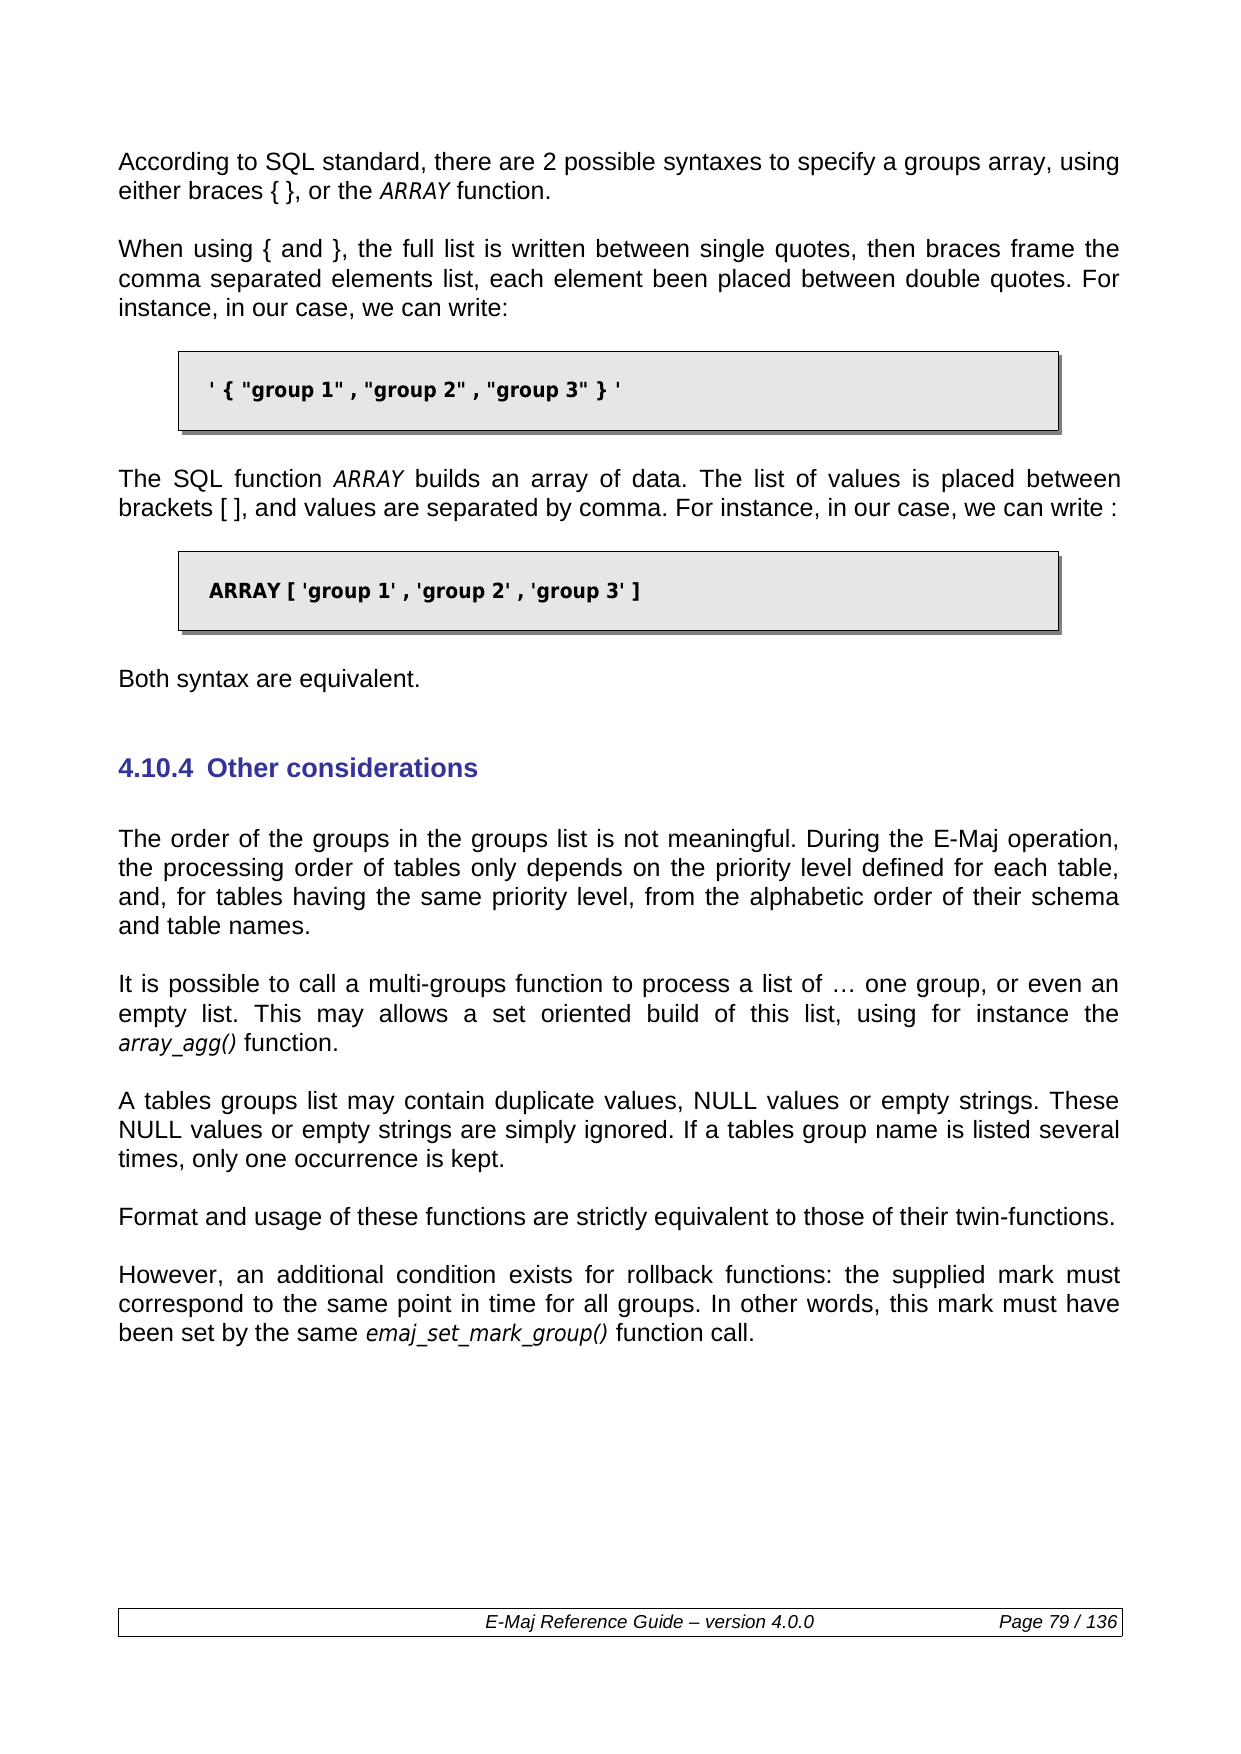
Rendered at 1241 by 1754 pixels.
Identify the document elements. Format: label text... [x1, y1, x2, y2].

text However, an additional condition exists for rollback functions: the supplied mark must correspond to the same point in time for all groups. In other words, this mark must have been set by the same emaj_set_mark_group() function call. [118, 1260, 1122, 1347]
text The SQL function ARRAY builds an array of data. The list of values is placed between brackets [ ], and values are separated by comma. For instance, in our case, we can write : [118, 464, 1122, 522]
text ' { "group 1" , "group 2" , "group 3" } ' [179, 375, 1058, 399]
text Format and usage of these functions are strictly equivalent to those of their twin-functions. [118, 1202, 1122, 1231]
text Both syntax are equivalent. [118, 664, 1122, 693]
text The order of the groups in the groups list is not meaningful. During the E-Maj operation, the processing order of tables only depends on the priority level defined for each table, and, for tables having the same priority level, from the alphabetic order of their schema and table names. [118, 824, 1122, 940]
text When using { and }, the full list is written between single quotes, then braces frame the comma separated elements list, each element been placed between double quotes. For instance, in our case, we can write: [118, 234, 1122, 322]
text A tables groups list may contain duplicate values, NULL values or empty strings. These NULL values or empty strings are simply ignored. If a tables group name is listed several times, only one occurrence is kept. [118, 1086, 1122, 1173]
subtitle Other considerations [118, 751, 1122, 782]
text It is possible to call a multi-groups function to process a list of … one group, or even an empty list. This may allows a set oriented build of this list, using for instance the array_agg() function. [118, 969, 1122, 1057]
text ARRAY [ 'group 1' , 'group 2' , 'group 3' ] [179, 576, 1058, 600]
text According to SQL standard, there are 2 possible syntaxes to specify a groups array, using either braces { }, or the ARRAY function. [118, 147, 1122, 205]
